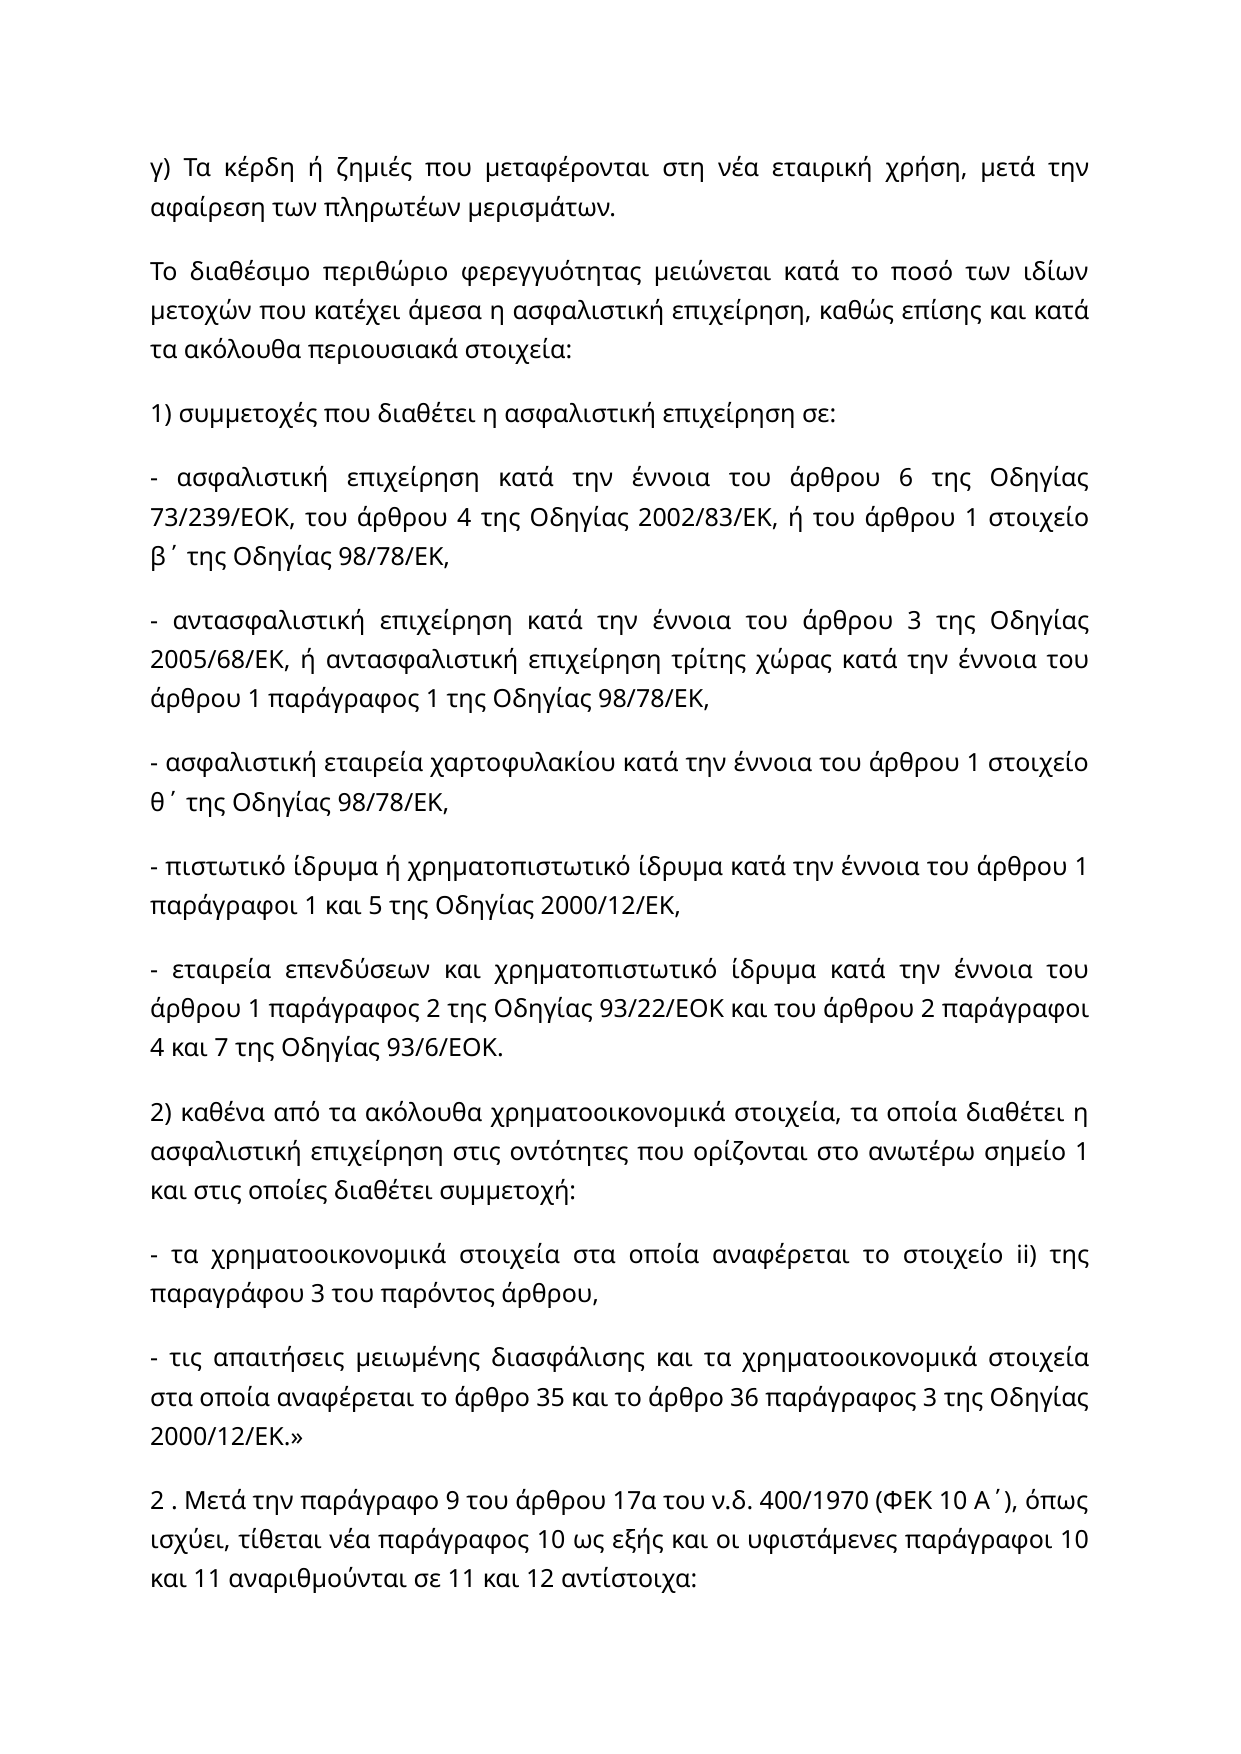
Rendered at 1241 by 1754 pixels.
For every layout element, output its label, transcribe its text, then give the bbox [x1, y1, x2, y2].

text 2 . Μετά την παράγραφο 9 του άρθρου 17α του ν.δ. 400/1970 (ΦΕΚ 10 Α΄), όπως ισχύει, τίθεται νέα παράγραφος 10 ως εξής και οι υφιστάμενες παράγραφοι 10 και 11 αναριθμούνται σε 11 και 12 αντίστοιχα: [150, 1482, 1090, 1595]
text γ) Τα κέρδη ή ζημιές που μεταφέρονται στη νέα εταιρική χρήση, μετά την αφαίρεση των πληρωτέων μερισμάτων. [150, 150, 1090, 223]
text 2) καθένα από τα ακόλουθα χρηματοοικονομικά στοιχεία, τα οποία διαθέτει η ασφαλιστική επιχείρηση στις οντότητες που ορίζονται στο ανωτέρω σημείο 1 και στις οποίες διαθέτει συμμετοχή: [150, 1094, 1090, 1207]
text 1) συμμετοχές που διαθέτει η ασφαλιστική επιχείρηση σε: [150, 396, 1090, 430]
text - αντασφαλιστική επιχείρηση κατά την έννοια του άρθρου 3 της Οδηγίας 2005/68/ΕΚ, ή αντασφαλιστική επιχείρηση τρίτης χώρας κατά την έννοια του άρθρου 1 παράγραφος 1 της Οδηγίας 98/78/ΕΚ, [150, 602, 1090, 715]
text - ασφαλιστική επιχείρηση κατά την έννοια του άρθρου 6 της Οδηγίας 73/239/ΕΟΚ, του άρθρου 4 της Οδηγίας 2002/83/ΕΚ, ή του άρθρου 1 στοιχείο β΄ της Οδηγίας 98/78/ΕΚ, [150, 460, 1090, 572]
text - τις απαιτήσεις μειωμένης διασφάλισης και τα χρηματοοικονομικά στοιχεία στα οποία αναφέρεται το άρθρο 35 και το άρθρο 36 παράγραφος 3 της Οδηγίας 2000/12/ΕΚ.» [150, 1340, 1090, 1452]
text - εταιρεία επενδύσεων και χρηματοπιστωτικό ίδρυμα κατά την έννοια του άρθρου 1 παράγραφος 2 της Οδηγίας 93/22/ΕΟΚ και του άρθρου 2 παράγραφοι 4 και 7 της Οδηγίας 93/6/ΕΟΚ. [150, 952, 1090, 1064]
text - ασφαλιστική εταιρεία χαρτοφυλακίου κατά την έννοια του άρθρου 1 στοιχείο θ΄ της Οδηγίας 98/78/ΕΚ, [150, 745, 1090, 818]
text - τα χρηματοοικονομικά στοιχεία στα οποία αναφέρεται το στοιχείο ii) της παραγράφου 3 του παρόντος άρθρου, [150, 1237, 1090, 1310]
text Το διαθέσιμο περιθώριο φερεγγυότητας μειώνεται κατά το ποσό των ιδίων μετοχών που κατέχει άμεσα η ασφαλιστική επιχείρηση, καθώς επίσης και κατά τα ακόλουθα περιουσιακά στοιχεία: [150, 253, 1090, 366]
text - πιστωτικό ίδρυμα ή χρηματοπιστωτικό ίδρυμα κατά την έννοια του άρθρου 1 παράγραφοι 1 και 5 της Οδηγίας 2000/12/ΕΚ, [150, 848, 1090, 922]
